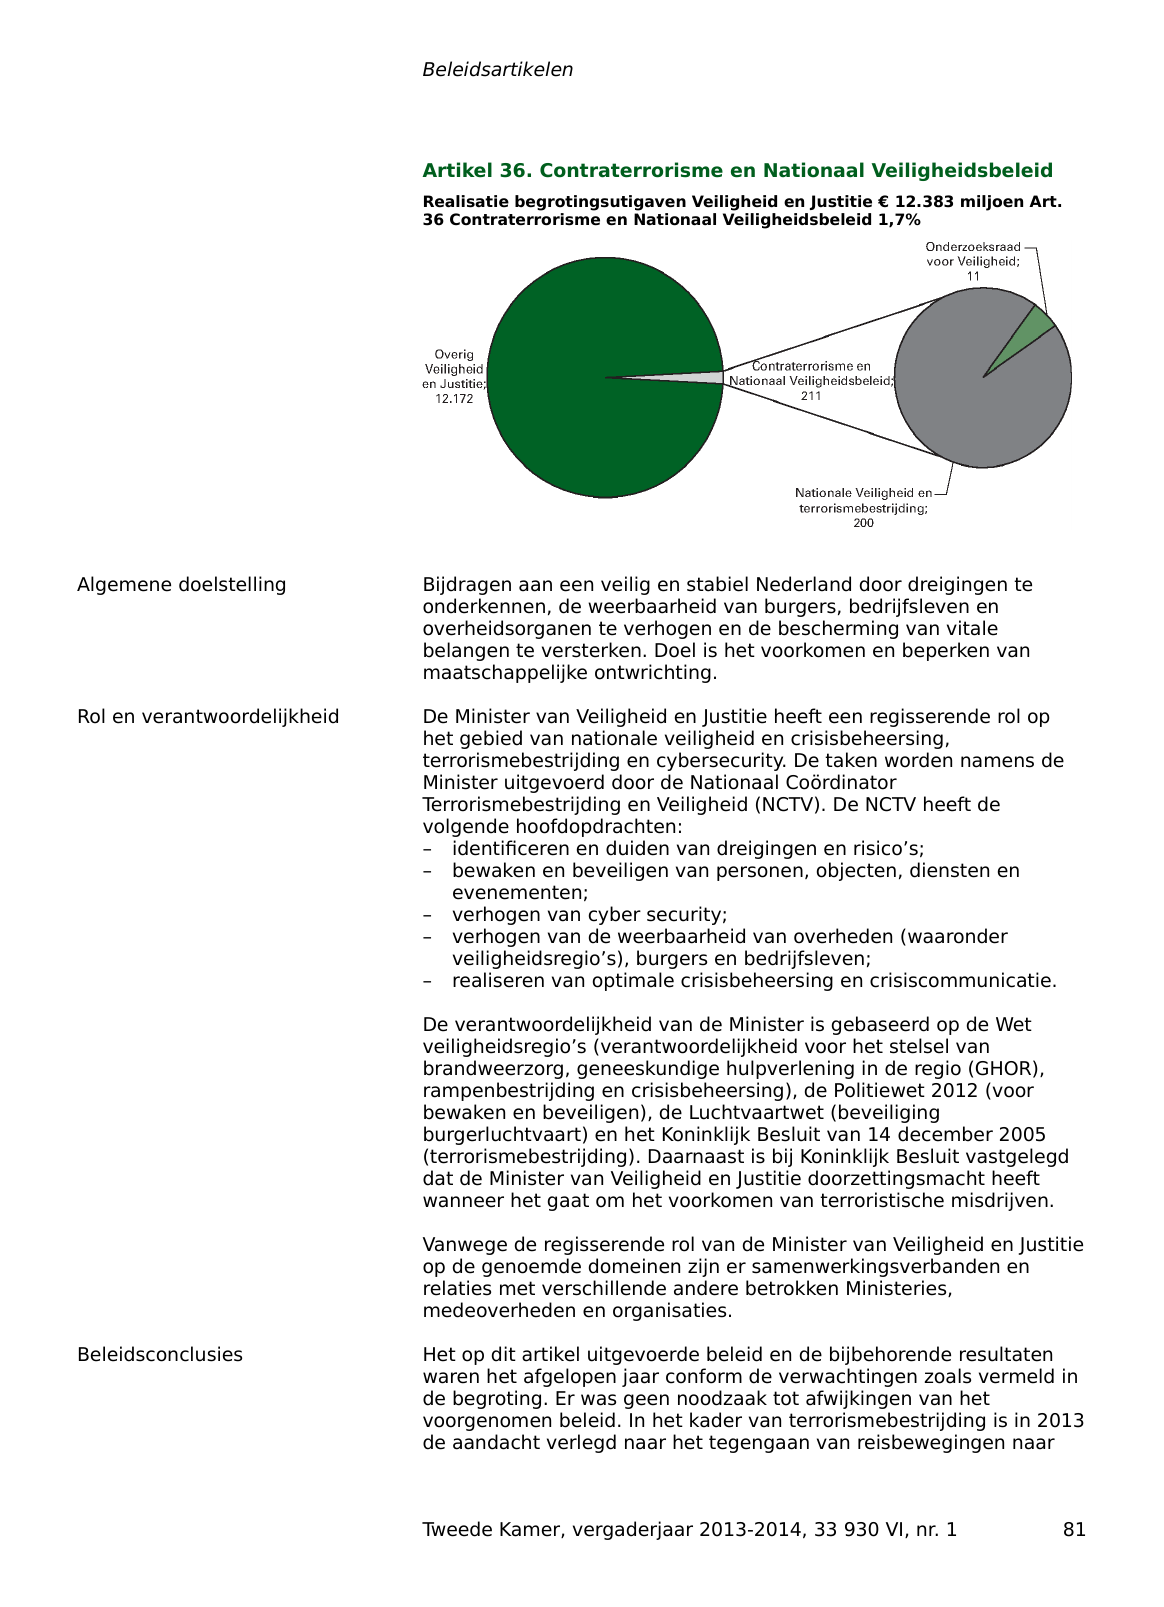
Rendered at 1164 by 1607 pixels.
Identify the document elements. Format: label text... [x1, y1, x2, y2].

text Algemene doelstelling [77, 574, 399, 596]
text De verantwoordelijkheid van de Minister is gebaseerd op de Wet veiligheidsregio’s (verantwoordelijkheid voor het stelsel van brandweerzorg, geneeskundige hulpverlening in de regio (GHOR), rampenbestrijding en crisisbeheersing), de Politiewet 2012 (voor bewaken en beveiligen), de Luchtvaartwet (beveiliging burgerluchtvaart) en het Koninklijk Besluit van 14 december 2005 (terrorismebestrijding). Daarnaast is bij Koninklijk Besluit vastgelegd dat de Minister van Veiligheid en Justitie doorzettingsmacht heeft wanneer het gaat om het voorkomen van terroristische misdrijven. [422, 1014, 1087, 1212]
text Realisatie begrotingsutigaven Veiligheid en Justitie € 12.383 miljoen Art. 36 Contraterrorisme en Nationaal Veiligheidsbeleid 1,7% [422, 193, 1072, 229]
text Beleidsconclusies [77, 1344, 399, 1366]
text – bewaken en beveiligen van personen, objecten, diensten en evenementen; [422, 860, 1087, 904]
text Rol en verantwoordelijkheid [77, 706, 399, 728]
text Vanwege de regisserende rol van de Minister van Veiligheid en Justitie op de genoemde domeinen zijn er samenwerkingsverbanden en relaties met verschillende andere betrokken Ministeries, medeoverheden en organisaties. [422, 1234, 1087, 1322]
text – realiseren van optimale crisisbeheersing en crisiscommunicatie. [422, 970, 1087, 992]
text Het op dit artikel uitgevoerde beleid en de bijbehorende resultaten waren het afgelopen jaar conform de verwachtingen zoals vermeld in de begroting. Er was geen noodzaak tot afwijkingen van het voorgenomen beleid. In het kader van terrorismebestrijding is in 2013 de aandacht verlegd naar het tegengaan van reisbewegingen naar [422, 1344, 1087, 1454]
subtitle Artikel 36. Contraterrorisme en Nationaal Veiligheidsbeleid [422, 160, 1087, 182]
text De Minister van Veiligheid en Justitie heeft een regisserende rol op het gebied van nationale veiligheid en crisisbeheersing, terrorismebestrijding en cybersecurity. De taken worden namens de Minister uitgevoerd door de Nationaal Coördinator Terrorismebestrijding en Veiligheid (NCTV). De NCTV heeft de volgende hoofdopdrachten: [422, 706, 1087, 838]
picture [422, 240, 1072, 530]
text Bijdragen aan een veilig en stabiel Nederland door dreigingen te onderkennen, de weerbaarheid van burgers, bedrijfsleven en overheidsorganen te verhogen en de bescherming van vitale belangen te versterken. Doel is het voorkomen en beperken van maatschappelijke ontwrichting. [422, 574, 1087, 684]
text – identificeren en duiden van dreigingen en risico’s; [422, 838, 1087, 860]
text – verhogen van cyber security; [422, 904, 1087, 926]
text – verhogen van de weerbaarheid van overheden (waaronder veiligheidsregio’s), burgers en bedrijfsleven; [422, 926, 1087, 970]
